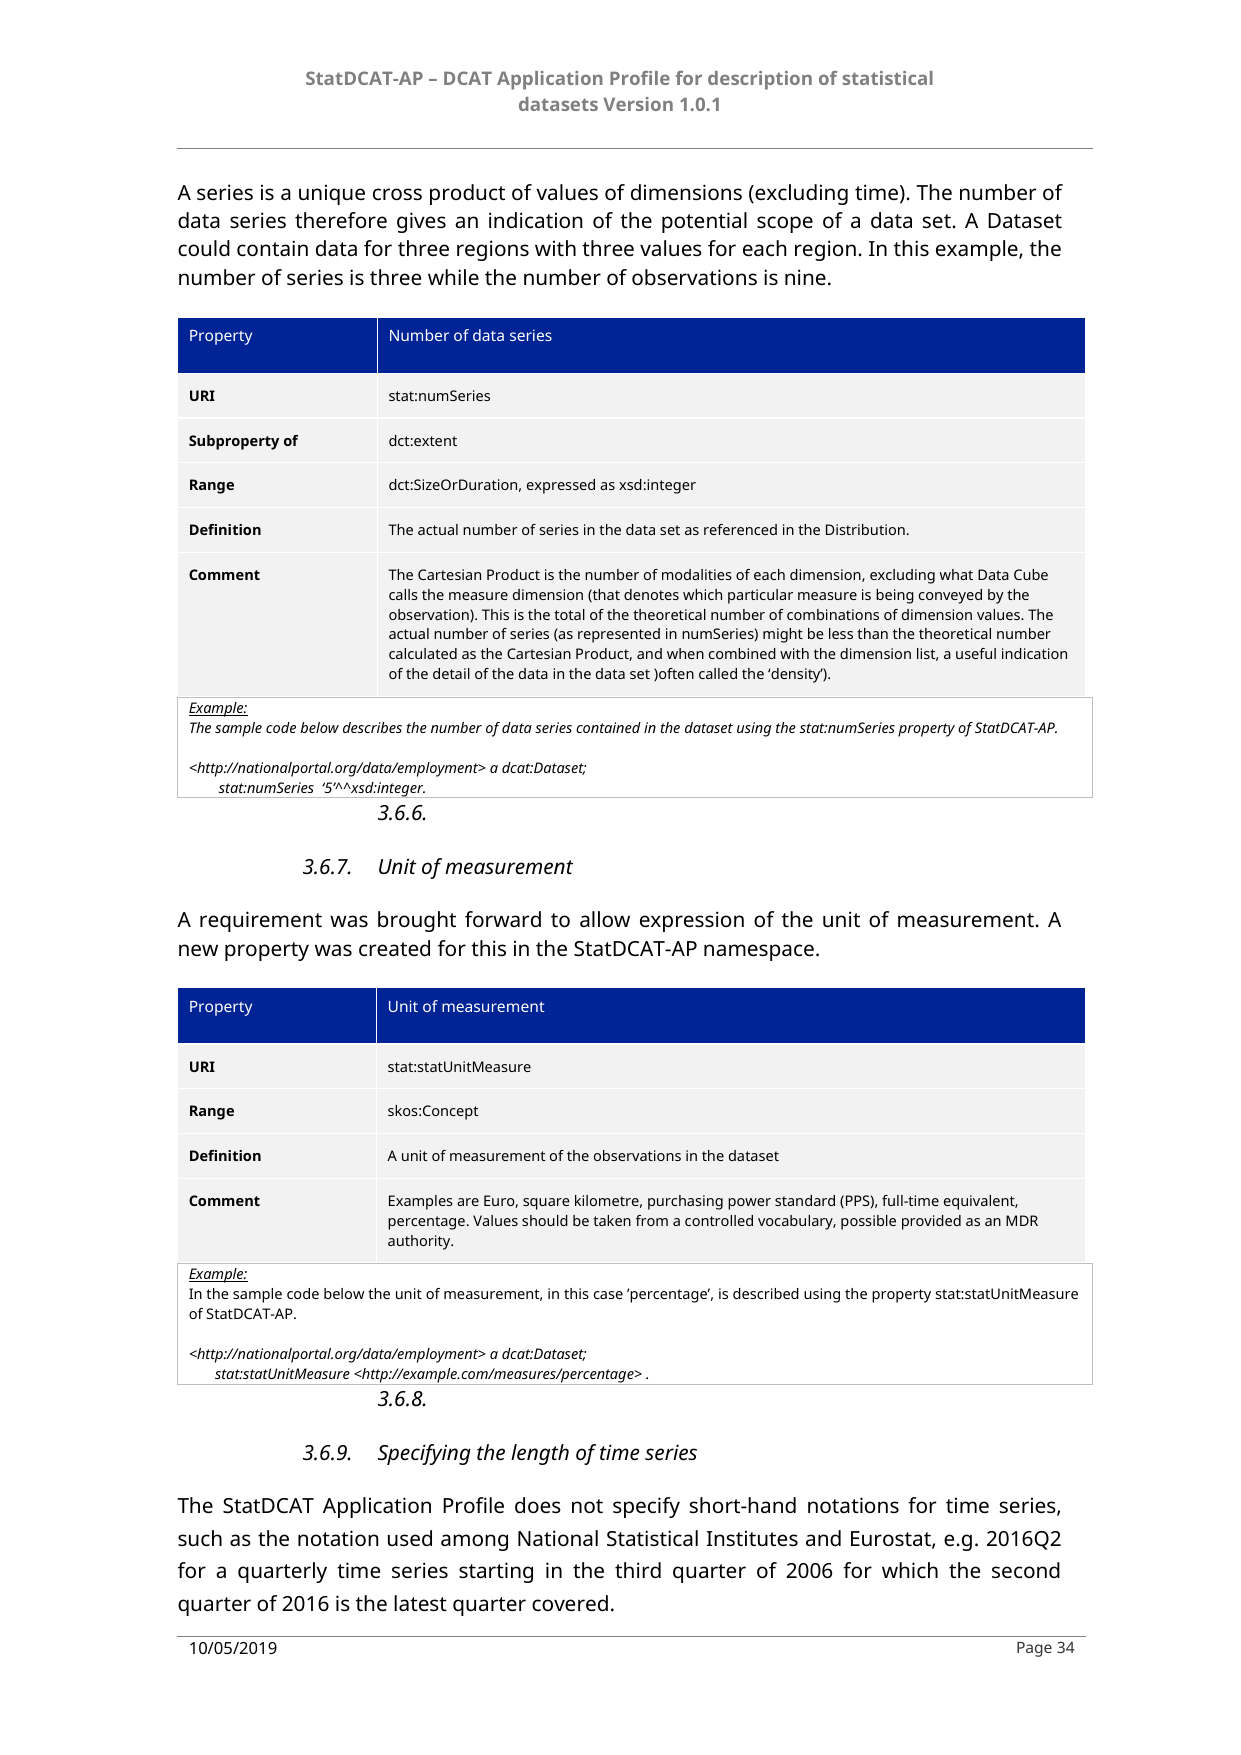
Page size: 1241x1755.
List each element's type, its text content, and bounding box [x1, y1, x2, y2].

table_cell URI [178, 374, 377, 417]
table_header Number of data series [378, 318, 1085, 373]
text A requirement was brought forward to allow expression of the unit of measurement. A new property was created for this in the StatDCAT-AP namespace. [177, 905, 1063, 962]
subtitle Specifying the length of time series [302, 1438, 1063, 1466]
table_cell Examples are Euro, square kilometre, purchasing power standard (PPS), full-time equivalent, percentage. Values should be taken from a controlled vocabulary, possible provided as an MDR authority. [377, 1179, 1085, 1262]
table_cell stat:statUnitMeasure [377, 1045, 1085, 1088]
table_cell Definition [178, 508, 377, 552]
table_header Unit of measurement [377, 988, 1085, 1043]
table_header Example: The sample code below describes the number of data series contained in the dataset using the stat:numSeries property of StatDCAT-AP. <http://nationalportal.org/data/employment> a dcat:Dataset; stat:numSeries ‘5’^^xsd:integer. [178, 698, 1092, 797]
table_cell The Cartesian Product is the number of modalities of each dimension, excluding what Data Cube calls the measure dimension (that denotes which particular measure is being conveyed by the observation). This is the total of the theoretical number of combinations of dimension values. The actual number of series (as represented in numSeries) might be less than the theoretical number calculated as the Cartesian Product, and when combined with the dimension list, a useful indication of the detail of the data in the data set )often called the ‘density’). [378, 553, 1085, 696]
table_header Property [178, 988, 376, 1043]
table_cell Subproperty of [178, 419, 377, 462]
table_cell Comment [178, 1179, 376, 1262]
table_cell Comment [178, 553, 377, 696]
table_cell URI [178, 1045, 376, 1088]
table_cell A unit of measurement of the observations in the dataset [377, 1134, 1085, 1178]
table_cell Range [178, 1089, 376, 1133]
text The StatDCAT Application Profile does not specify short-hand notations for time series, such as the notation used among National Statistical Institutes and Eurostat, e.g. 2016Q2 for a quarterly time series starting in the third quarter of 2006 for which the second quarter of 2016 is the latest quarter covered. [177, 1491, 1063, 1618]
table_cell Range [178, 463, 377, 507]
table_cell The actual number of series in the data set as referenced in the Distribution. [378, 508, 1085, 552]
table_header Example: In the sample code below the unit of measurement, in this case ’percentage’, is described using the property stat:statUnitMeasure of StatDCAT-AP. <http://nationalportal.org/data/employment> a dcat:Dataset; stat:statUnitMeasure <http://example.com/measures/percentage> . [178, 1264, 1092, 1383]
table_cell skos:Concept [377, 1089, 1085, 1133]
table_cell Definition [178, 1134, 376, 1178]
table_cell stat:numSeries [378, 374, 1085, 417]
table_cell dct:extent [378, 419, 1085, 462]
text A series is a unique cross product of values of dimensions (excluding time). The number of data series therefore gives an indication of the potential scope of a data set. A Dataset could contain data for three regions with three values for each region. In this example, the number of series is three while the number of observations is nine. [177, 178, 1063, 291]
subtitle Unit of measurement [302, 852, 1063, 880]
table_header Property [178, 318, 377, 373]
table_cell dct:SizeOrDuration, expressed as xsd:integer [378, 463, 1085, 507]
